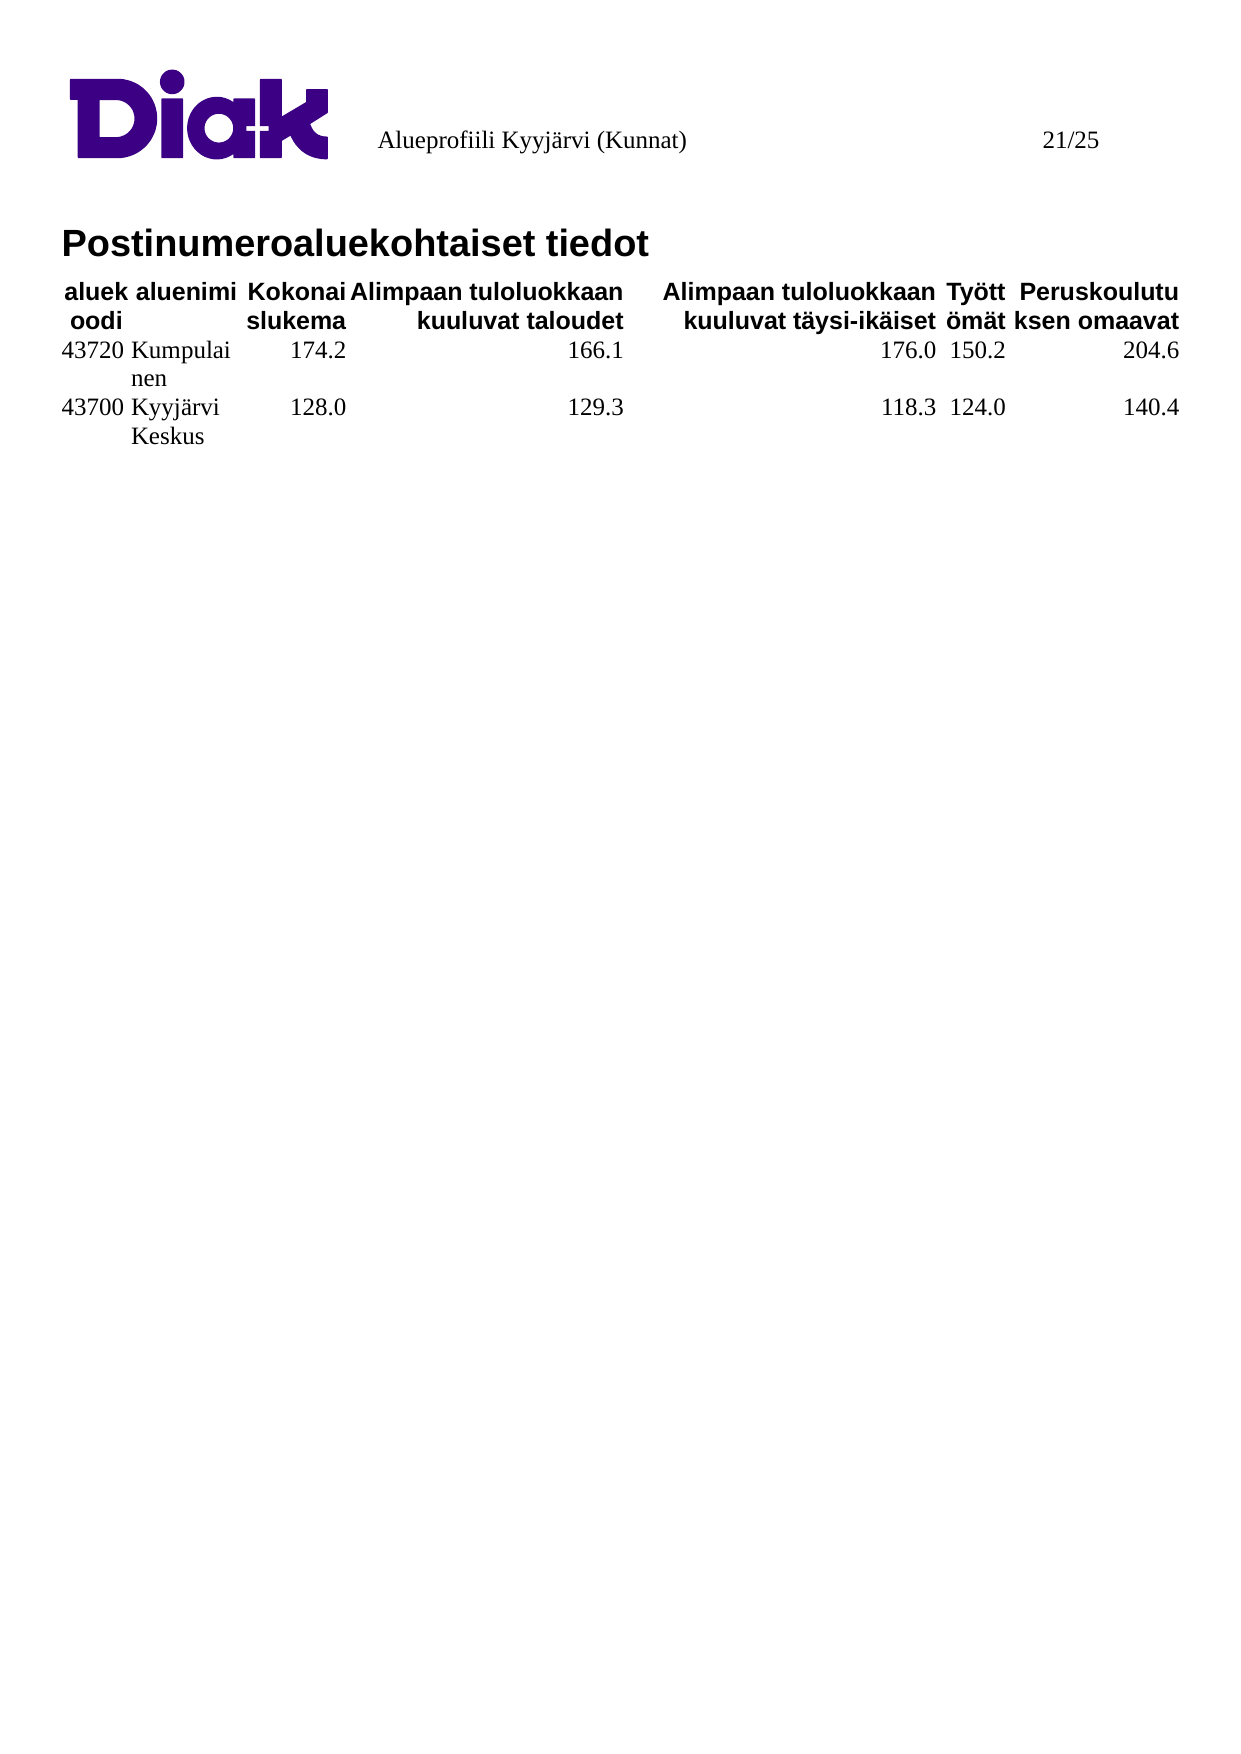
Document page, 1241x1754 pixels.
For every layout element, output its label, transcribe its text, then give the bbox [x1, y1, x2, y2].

table_cell 140.4 [1005, 392, 1179, 450]
table_cell 174.2 [242, 335, 346, 392]
table_header aluekoodi [61, 277, 131, 335]
table_cell 166.1 [346, 335, 624, 392]
subtitle Postinumeroaluekohtaiset tiedot [61, 221, 1179, 265]
table_header Työttömät [936, 277, 1005, 335]
table_cell 129.3 [346, 392, 624, 450]
table_header Alimpaan tuloluokkaan kuuluvat taloudet [346, 277, 624, 335]
table_cell 118.3 [624, 392, 936, 450]
table_cell 204.6 [1005, 335, 1179, 392]
table_cell Kyyjärvi Keskus [131, 392, 242, 450]
table_header Peruskoulutuksen omaavat [1005, 277, 1179, 335]
table_cell 176.0 [624, 335, 936, 392]
table_cell 128.0 [242, 392, 346, 450]
table_cell 150.2 [936, 335, 1005, 392]
table_header Kokonaislukema [242, 277, 346, 335]
table_header Alimpaan tuloluokkaan kuuluvat täysi-ikäiset [624, 277, 936, 335]
table_cell 43700 [61, 392, 131, 450]
table_cell Kumpulainen [131, 335, 242, 392]
table_cell 124.0 [936, 392, 1005, 450]
table_header aluenimi [131, 277, 242, 335]
table_cell 43720 [61, 335, 131, 392]
